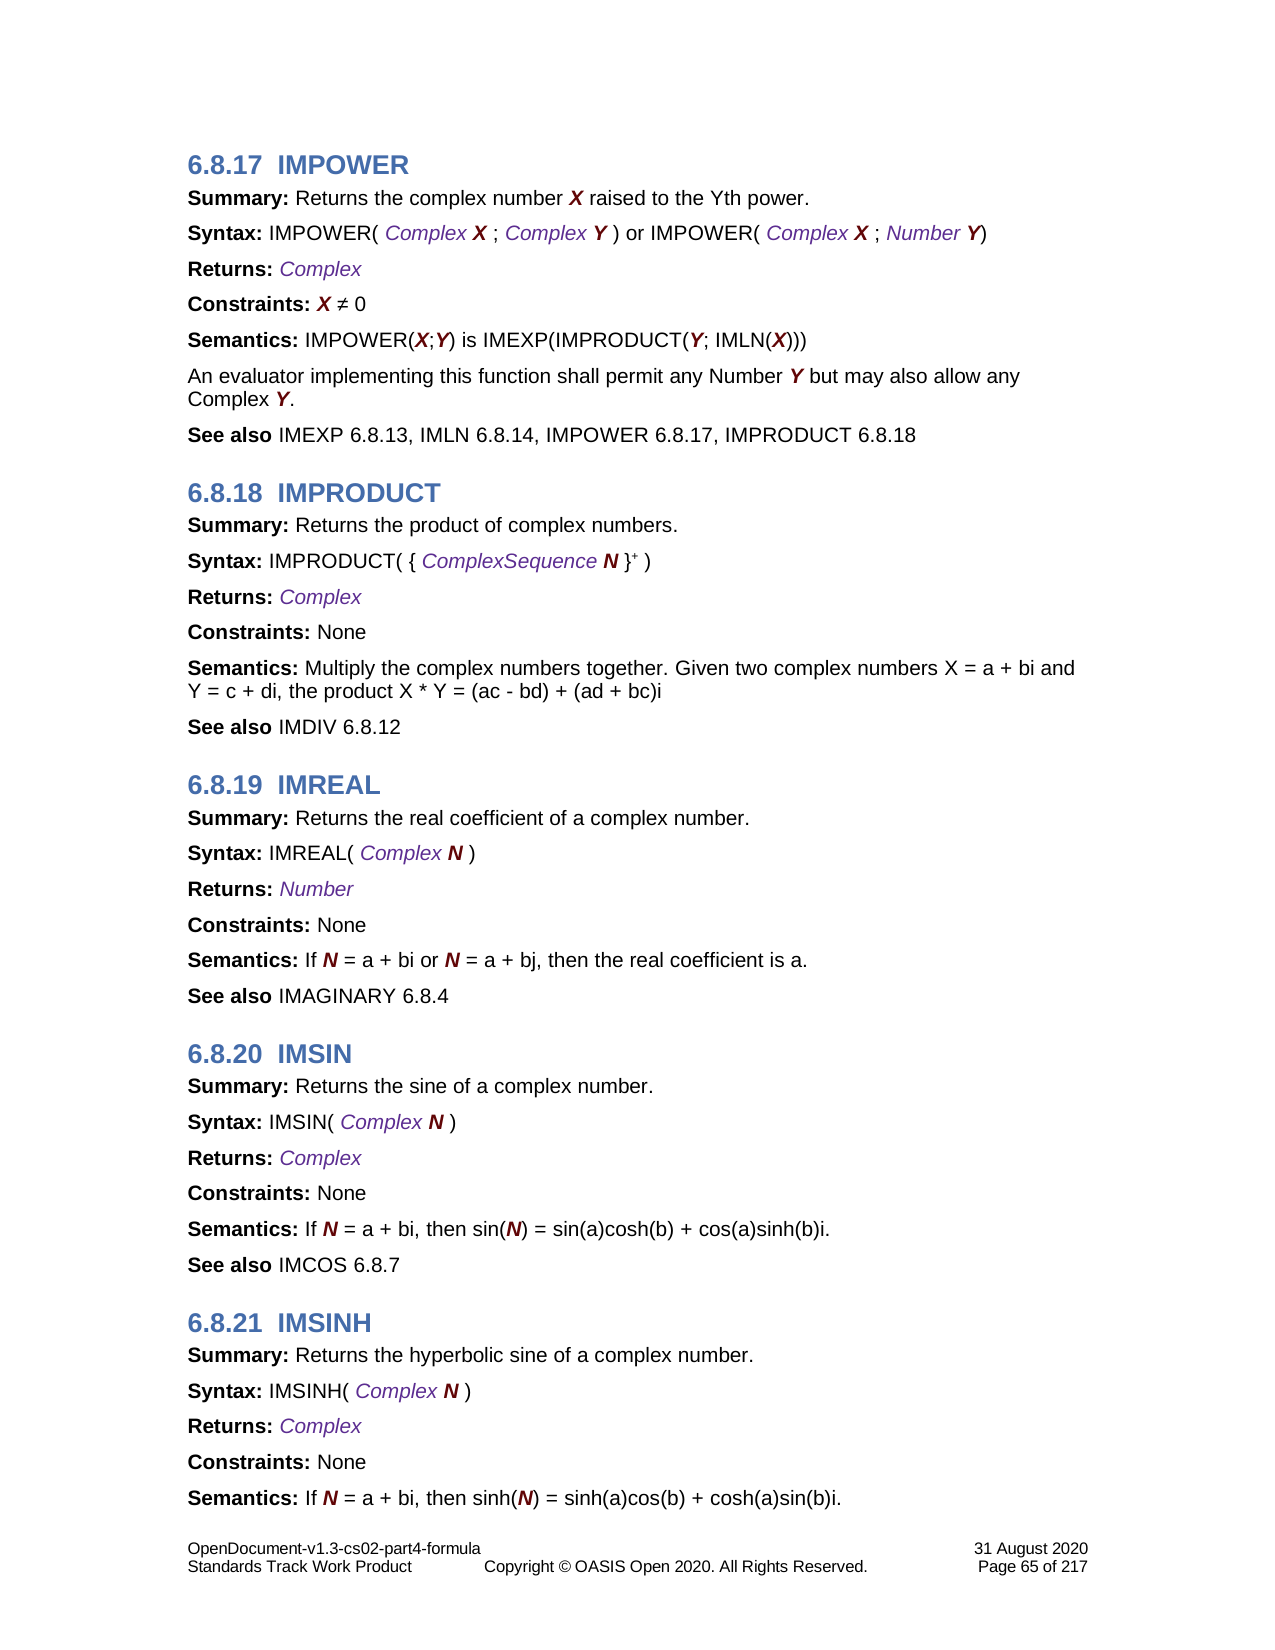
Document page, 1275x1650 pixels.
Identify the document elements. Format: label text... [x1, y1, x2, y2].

text Syntax: IMPRODUCT( { ComplexSequence N }+ ) [187, 549, 1088, 573]
subtitle IMSINH [187, 1308, 1088, 1338]
text Constraints: None [187, 1451, 1088, 1474]
text Syntax: IMPOWER( Complex X ; Complex Y ) or IMPOWER( Complex X ; Number Y) [187, 222, 1088, 245]
text Returns: Complex [187, 1146, 1088, 1170]
text Returns: Complex [187, 585, 1088, 609]
text Syntax: IMSINH( Complex N ) [187, 1379, 1088, 1403]
subtitle IMPRODUCT [187, 478, 1088, 508]
text Summary: Returns the real coefficient of a complex number. [187, 806, 1088, 830]
subtitle IMSIN [187, 1039, 1088, 1069]
text Summary: Returns the product of complex numbers. [187, 514, 1088, 537]
text Constraints: X ≠ 0 [187, 293, 1088, 316]
text Syntax: IMSIN( Complex N ) [187, 1111, 1088, 1134]
text Syntax: IMREAL( Complex N ) [187, 842, 1088, 865]
text Constraints: None [187, 1182, 1088, 1205]
text See also IMDIV 6.8.12 [187, 716, 1088, 739]
text Returns: Complex [187, 1415, 1088, 1438]
text Semantics: IMPOWER(X;Y) is IMEXP(IMPRODUCT(Y; IMLN(X))) [187, 328, 1088, 352]
text See also IMCOS 6.8.7 [187, 1253, 1088, 1277]
text Returns: Complex [187, 257, 1088, 281]
text An evaluator implementing this function shall permit any Number Y but may also allow any Complex Y. [187, 364, 1088, 411]
subtitle IMPOWER [187, 150, 1088, 180]
text Semantics: If N = a + bi, then sinh(N) = sinh(a)cos(b) + cosh(a)sin(b)i. [187, 1486, 1088, 1510]
text See also IMAGINARY 6.8.4 [187, 984, 1088, 1008]
text See also IMEXP 6.8.13, IMLN 6.8.14, IMPOWER 6.8.17, IMPRODUCT 6.8.18 [187, 423, 1088, 447]
text Returns: Number [187, 877, 1088, 901]
text Semantics: If N = a + bi or N = a + bj, then the real coefficient is a. [187, 949, 1088, 972]
text Constraints: None [187, 913, 1088, 937]
subtitle IMREAL [187, 770, 1088, 800]
text Semantics: If N = a + bi, then sin(N) = sin(a)cosh(b) + cos(a)sinh(b)i. [187, 1217, 1088, 1241]
text Constraints: None [187, 621, 1088, 644]
text Semantics: Multiply the complex numbers together. Given two complex numbers X = a + bi and Y = c + di, the product X * Y = (ac - bd) + (ad + bc)i [187, 656, 1088, 703]
text Summary: Returns the sine of a complex number. [187, 1075, 1088, 1098]
text Summary: Returns the hyperbolic sine of a complex number. [187, 1344, 1088, 1367]
text Summary: Returns the complex number X raised to the Yth power. [187, 186, 1088, 209]
